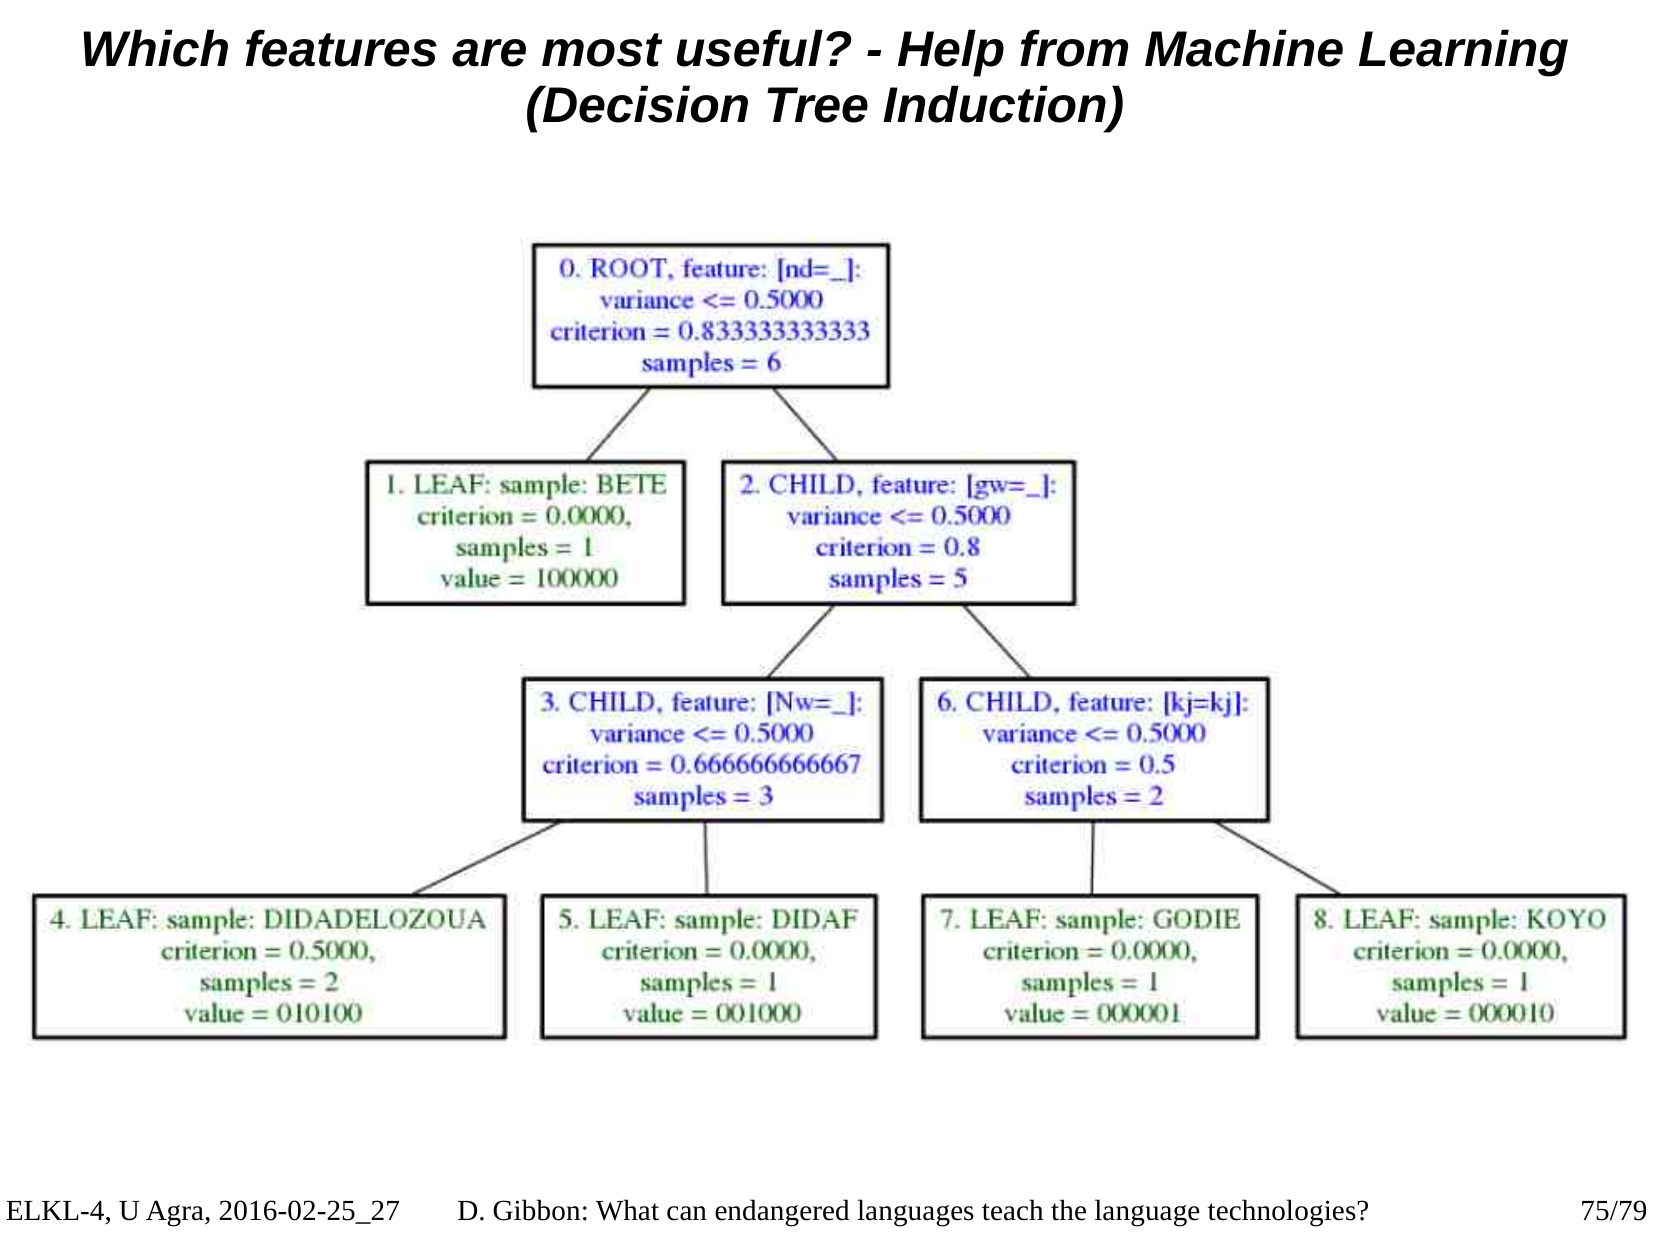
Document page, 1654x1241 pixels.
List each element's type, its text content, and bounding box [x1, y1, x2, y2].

title Which features are most useful? - Help from Machine Learning (Decision Tree Induction) [0, 20, 1654, 134]
picture [26, 237, 1634, 1046]
